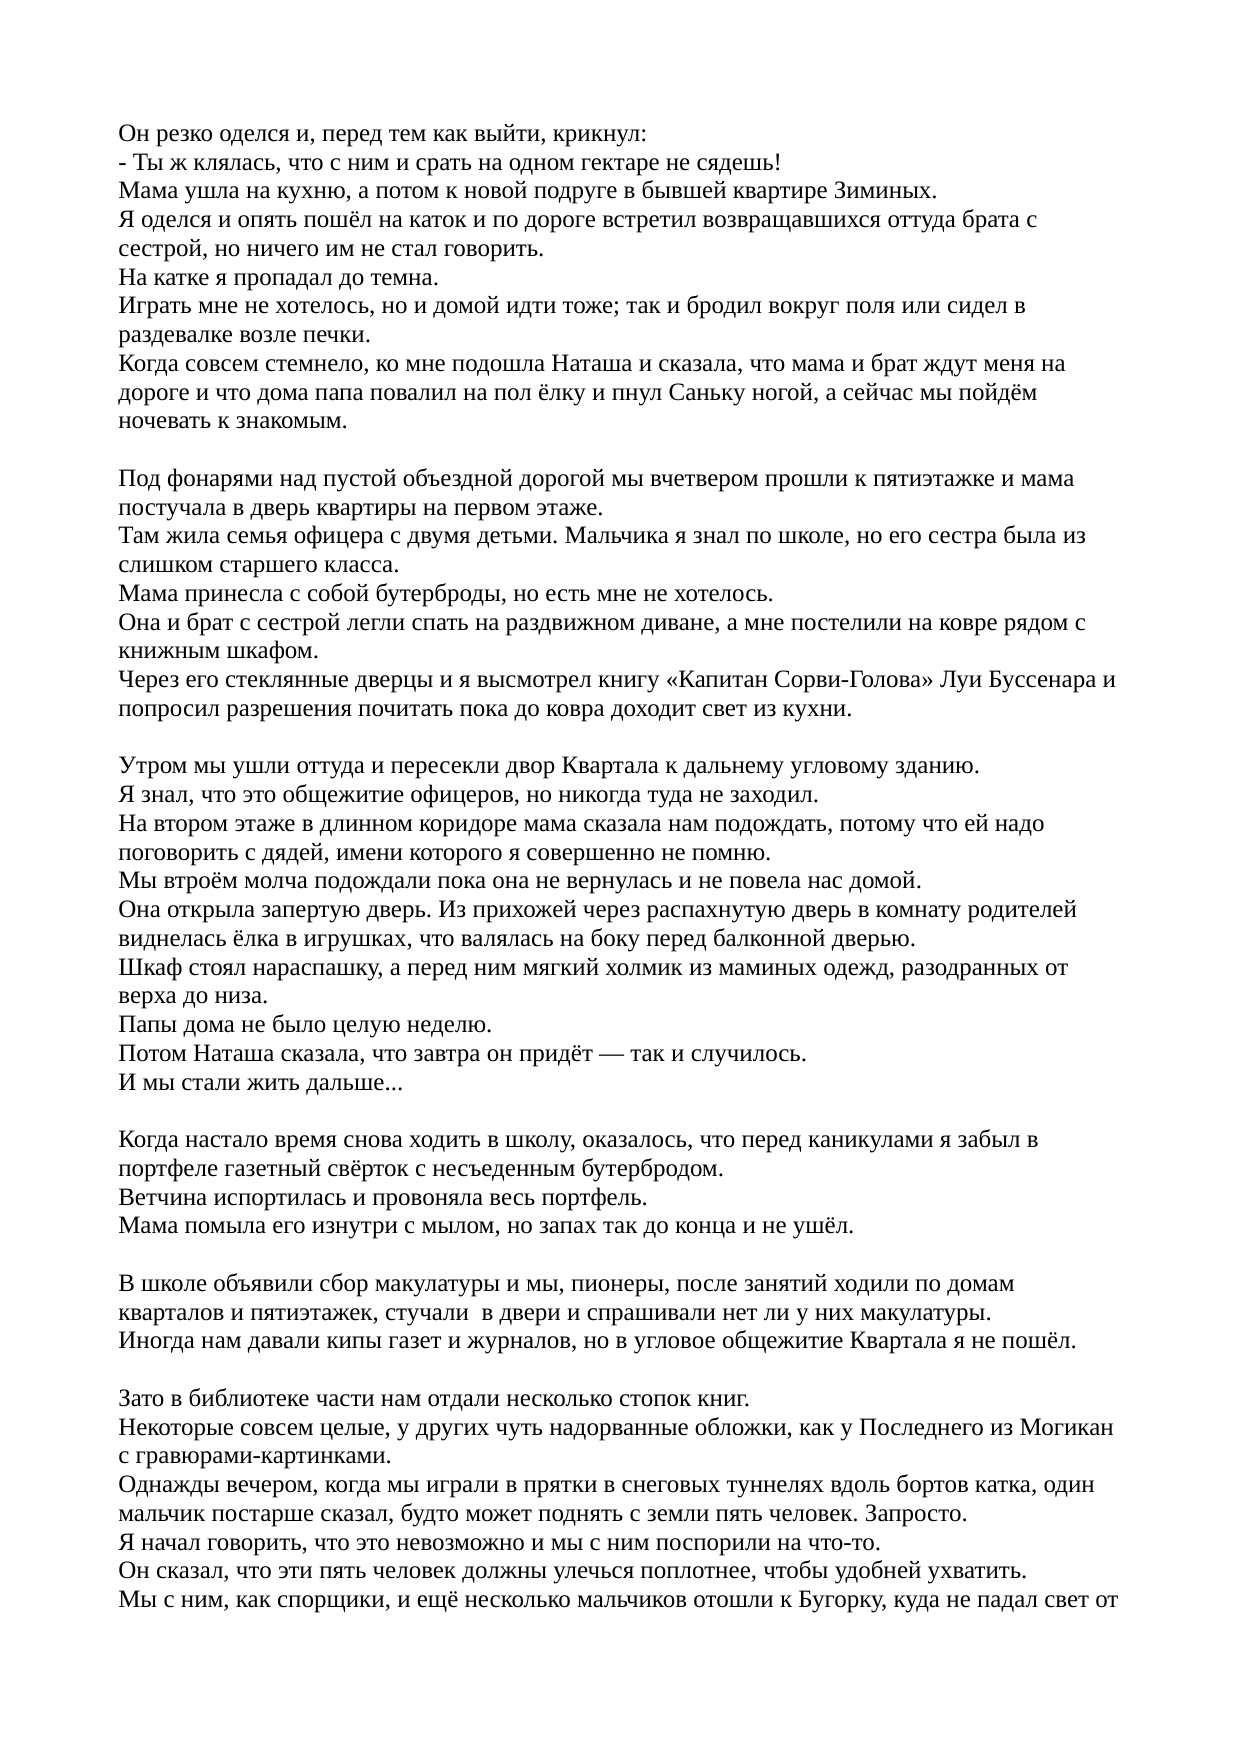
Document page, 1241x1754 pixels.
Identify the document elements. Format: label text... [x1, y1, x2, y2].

text Некоторые совсем целые, у других чуть надорванные обложки, как у Последнего из Могикан с гравюрами-картинками. [118, 1412, 1122, 1469]
text - Ты ж клялась, что с ним и срать на одном гектаре не сядешь! [118, 147, 1122, 176]
text Мы втроём молча подождали пока она не вернулась и не повела нас домой. [118, 866, 1122, 894]
text Однажды вечером, когда мы играли в прятки в снеговых туннелях вдоль бортов катка, один мальчик постарше сказал, будто может поднять с земли пять человек. Запросто. [118, 1469, 1122, 1527]
text Мы с ним, как спорщики, и ещё несколько мальчиков отошли к Бугорку, куда не падал свет от [118, 1584, 1122, 1613]
text Зато в библиотеке части нам отдали несколько стопок книг. [118, 1383, 1122, 1412]
text Играть мне не хотелось, но и домой идти тоже; так и бродил вокруг поля или сидел в раздевалке возле печки. [118, 291, 1122, 348]
text Она открыла запертую дверь. Из прихожей через распахнутую дверь в комнату родителей виднелась ёлка в игрушках, что валялась на боку перед балконной дверью. [118, 894, 1122, 952]
text На втором этаже в длинном коридоре мама сказала нам подождать, потому что ей надо поговорить с дядей, имени которого я совершенно не помню. [118, 808, 1122, 866]
text Иногда нам давали кипы газет и журналов, но в угловое общежитие Квартала я не пошёл. [118, 1326, 1122, 1354]
text Потом Наташа сказала, что завтра он придёт — так и случилось. [118, 1038, 1122, 1067]
text Ветчина испортилась и провоняла весь портфель. [118, 1182, 1122, 1211]
text Мама помыла его изнутри с мылом, но запах так до конца и не ушёл. [118, 1211, 1122, 1239]
text Через его стеклянные дверцы и я высмотрел книгу «Капитан Сорви-Голова» Луи Буссенара и попросил разрешения почитать пока до ковра доходит свет из кухни. [118, 664, 1122, 722]
text На катке я пропадал до темна. [118, 262, 1122, 291]
text Шкаф стоял нараспашку, а перед ним мягкий холмик из маминых одежд, разодранных от верха до низа. [118, 952, 1122, 1009]
text Я оделся и опять пошёл на каток и по дороге встретил возвращавшихся оттуда брата с сестрой, но ничего им не стал говорить. [118, 204, 1122, 262]
text Я начал говорить, что это невозможно и мы с ним поспорили на что-то. [118, 1527, 1122, 1556]
text В школе объявили сбор макулатуры и мы, пионеры, после занятий ходили по домам кварталов и пятиэтажек, стучали в двери и спрашивали нет ли у них макулатуры. [118, 1268, 1122, 1326]
text Он сказал, что эти пять человек должны улечься поплотнее, чтобы удобней ухватить. [118, 1556, 1122, 1584]
text Мама принесла с собой бутерброды, но есть мне не хотелось. [118, 578, 1122, 607]
text Я знал, что это общежитие офицеров, но никогда туда не заходил. [118, 779, 1122, 808]
text Под фонарями над пустой объездной дорогой мы вчетвером прошли к пятиэтажке и мама постучала в дверь квартиры на первом этаже. [118, 463, 1122, 521]
text Она и брат с сестрой легли спать на раздвижном диване, а мне постелили на ковре рядом с книжным шкафом. [118, 607, 1122, 664]
text Там жила семья офицера с двумя детьми. Мальчика я знал по школе, но его сестра была из слишком старшего класса. [118, 521, 1122, 578]
text Утром мы ушли оттуда и пересекли двор Квартала к дальнему угловому зданию. [118, 751, 1122, 779]
text Мама ушла на кухню, а потом к новой подруге в бывшей квартире Зиминых. [118, 176, 1122, 204]
text И мы стали жить дальше... [118, 1067, 1122, 1096]
text Он резко оделся и, перед тем как выйти, крикнул: [118, 118, 1122, 147]
text Папы дома не было целую неделю. [118, 1009, 1122, 1038]
text Когда совсем стемнело, ко мне подошла Наташа и сказала, что мама и брат ждут меня на дороге и что дома папа повалил на пол ёлку и пнул Саньку ногой, а сейчас мы пойдём ночевать к знакомым. [118, 348, 1122, 434]
text Когда настало время снова ходить в школу, оказалось, что перед каникулами я забыл в портфеле газетный свёрток с несъеденным бутербродом. [118, 1124, 1122, 1182]
